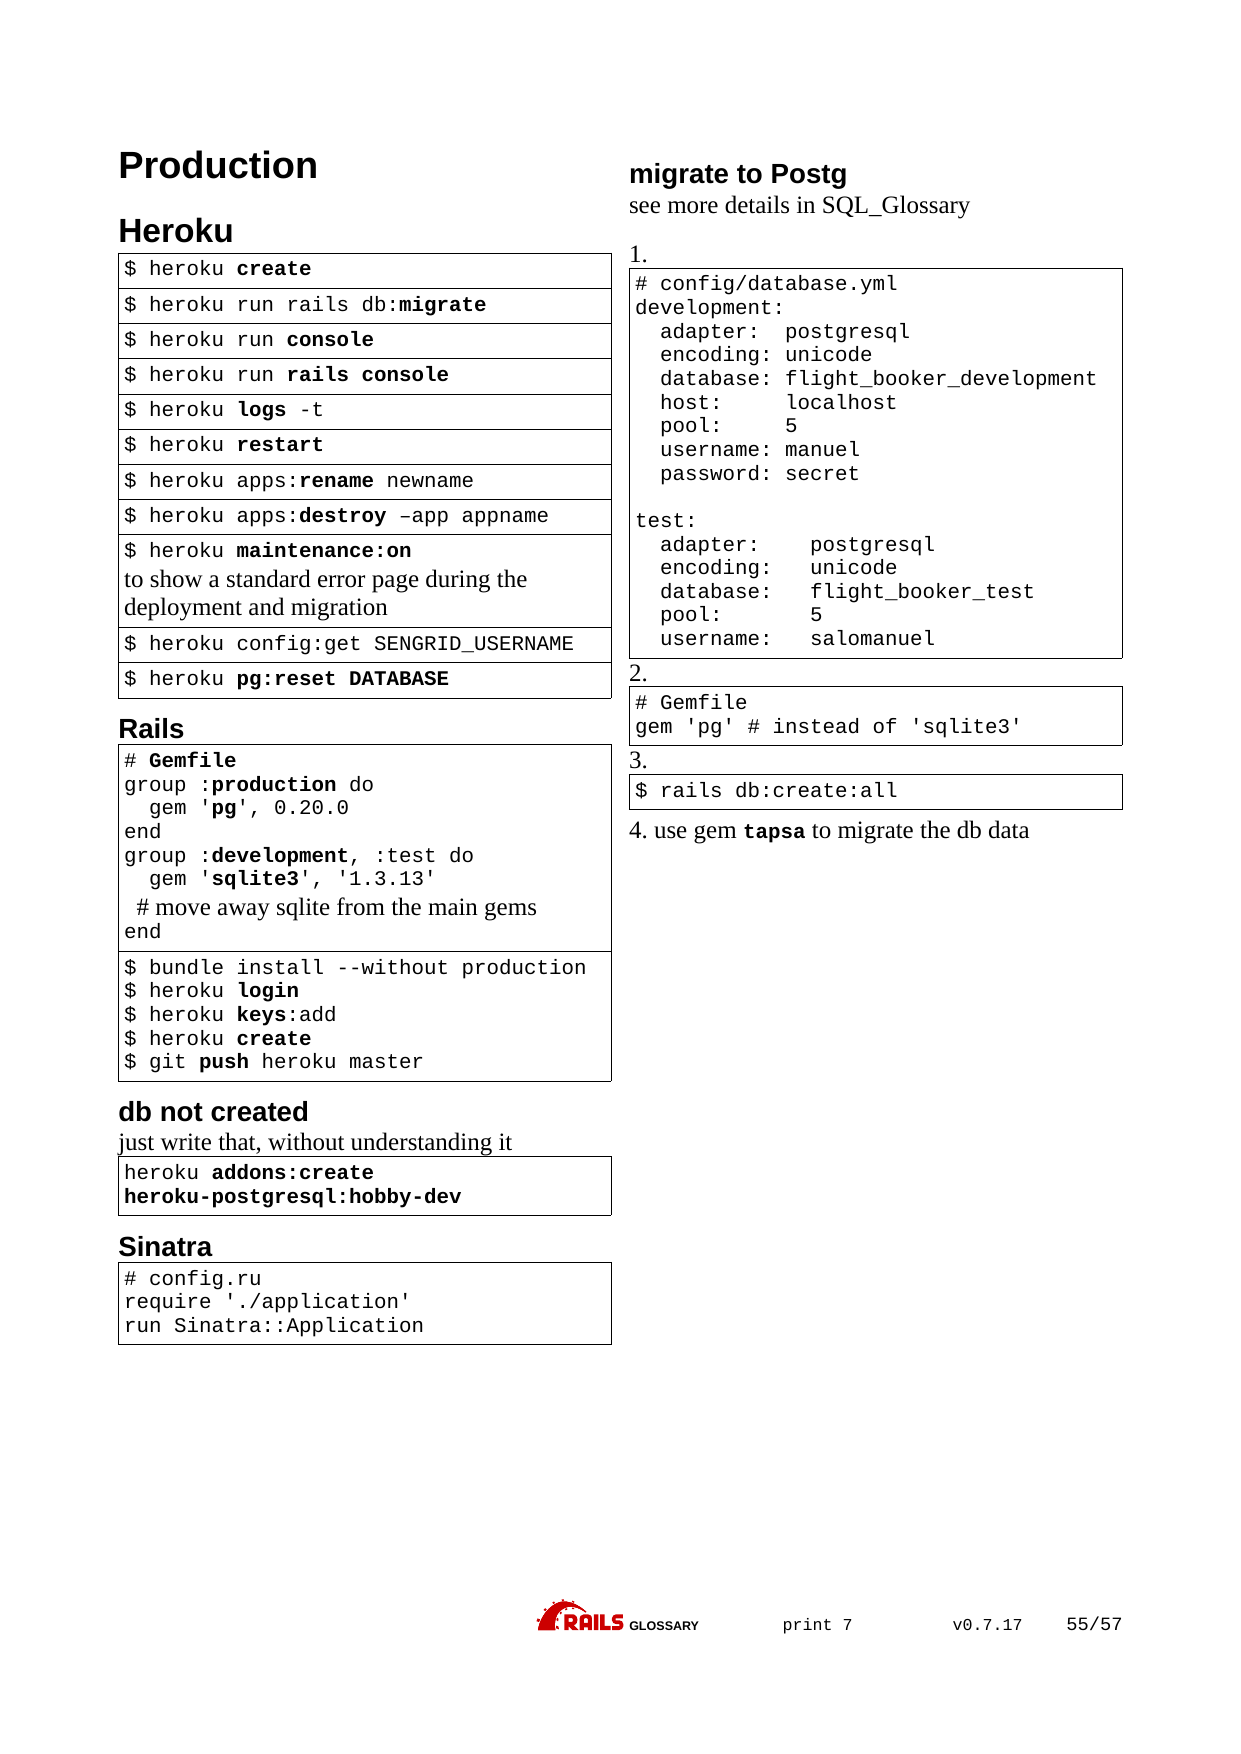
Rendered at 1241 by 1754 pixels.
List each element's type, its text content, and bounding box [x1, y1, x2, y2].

table_cell $ heroku maintenance:on to show a standard error page during the deployment and migration [119, 535, 611, 627]
table_header # config.ru require './application' run Sinatra::Application [119, 1263, 611, 1344]
table_cell $ heroku logs -t [119, 395, 611, 429]
text 4. use gem tapsa to migrate the db data [629, 815, 1122, 845]
text 2. [629, 659, 1122, 686]
table_cell $ heroku apps:rename newname [119, 465, 611, 499]
table_cell $ heroku pg:reset DATABASE [119, 663, 611, 697]
text just write that, without understanding it [118, 1127, 611, 1156]
text 3. [629, 746, 1122, 774]
subtitle migrate to Postg [629, 158, 1122, 190]
table_cell $ heroku run rails db:migrate [119, 289, 611, 323]
text 1. [629, 239, 1122, 268]
subtitle Rails [118, 712, 611, 744]
subtitle Heroku [118, 211, 611, 250]
table_header # config/database.yml development: adapter: postgresql encoding: unicode database: flight_booker_development host: localhost pool: 5 username: manuel password: secret test: adapter: postgresql encoding: unicode database: flight_booker_test pool: 5 username: salomanuel [630, 269, 1122, 657]
subtitle Sinatra [118, 1230, 611, 1262]
table_cell $ heroku restart [119, 430, 611, 464]
table_header # Gemfile group :production do gem 'pg', 0.20.0 end group :development, :test do gem 'sqlite3', '1.3.13' # move away sqlite from the main gems end [119, 745, 611, 951]
table_cell $ heroku run rails console [119, 359, 611, 393]
table_cell $ heroku config:get SENGRID_USERNAME [119, 628, 611, 662]
subtitle Production [118, 143, 611, 187]
table_header heroku addons:create heroku-postgresql:hobby-dev [119, 1157, 611, 1215]
table_cell $ heroku run console [119, 324, 611, 358]
subtitle db not created [118, 1096, 611, 1127]
table_header # Gemfile gem 'pg' # instead of 'sqlite3' [630, 687, 1122, 745]
table_header $ rails db:create:all [630, 775, 1122, 809]
table_header $ heroku create [119, 254, 611, 288]
text see more details in SQL_Glossary [629, 190, 1122, 218]
table_cell $ bundle install --without production $ heroku login $ heroku keys:add $ heroku create $ git push heroku master [119, 952, 611, 1081]
table_cell $ heroku apps:destroy –app appname [119, 500, 611, 534]
